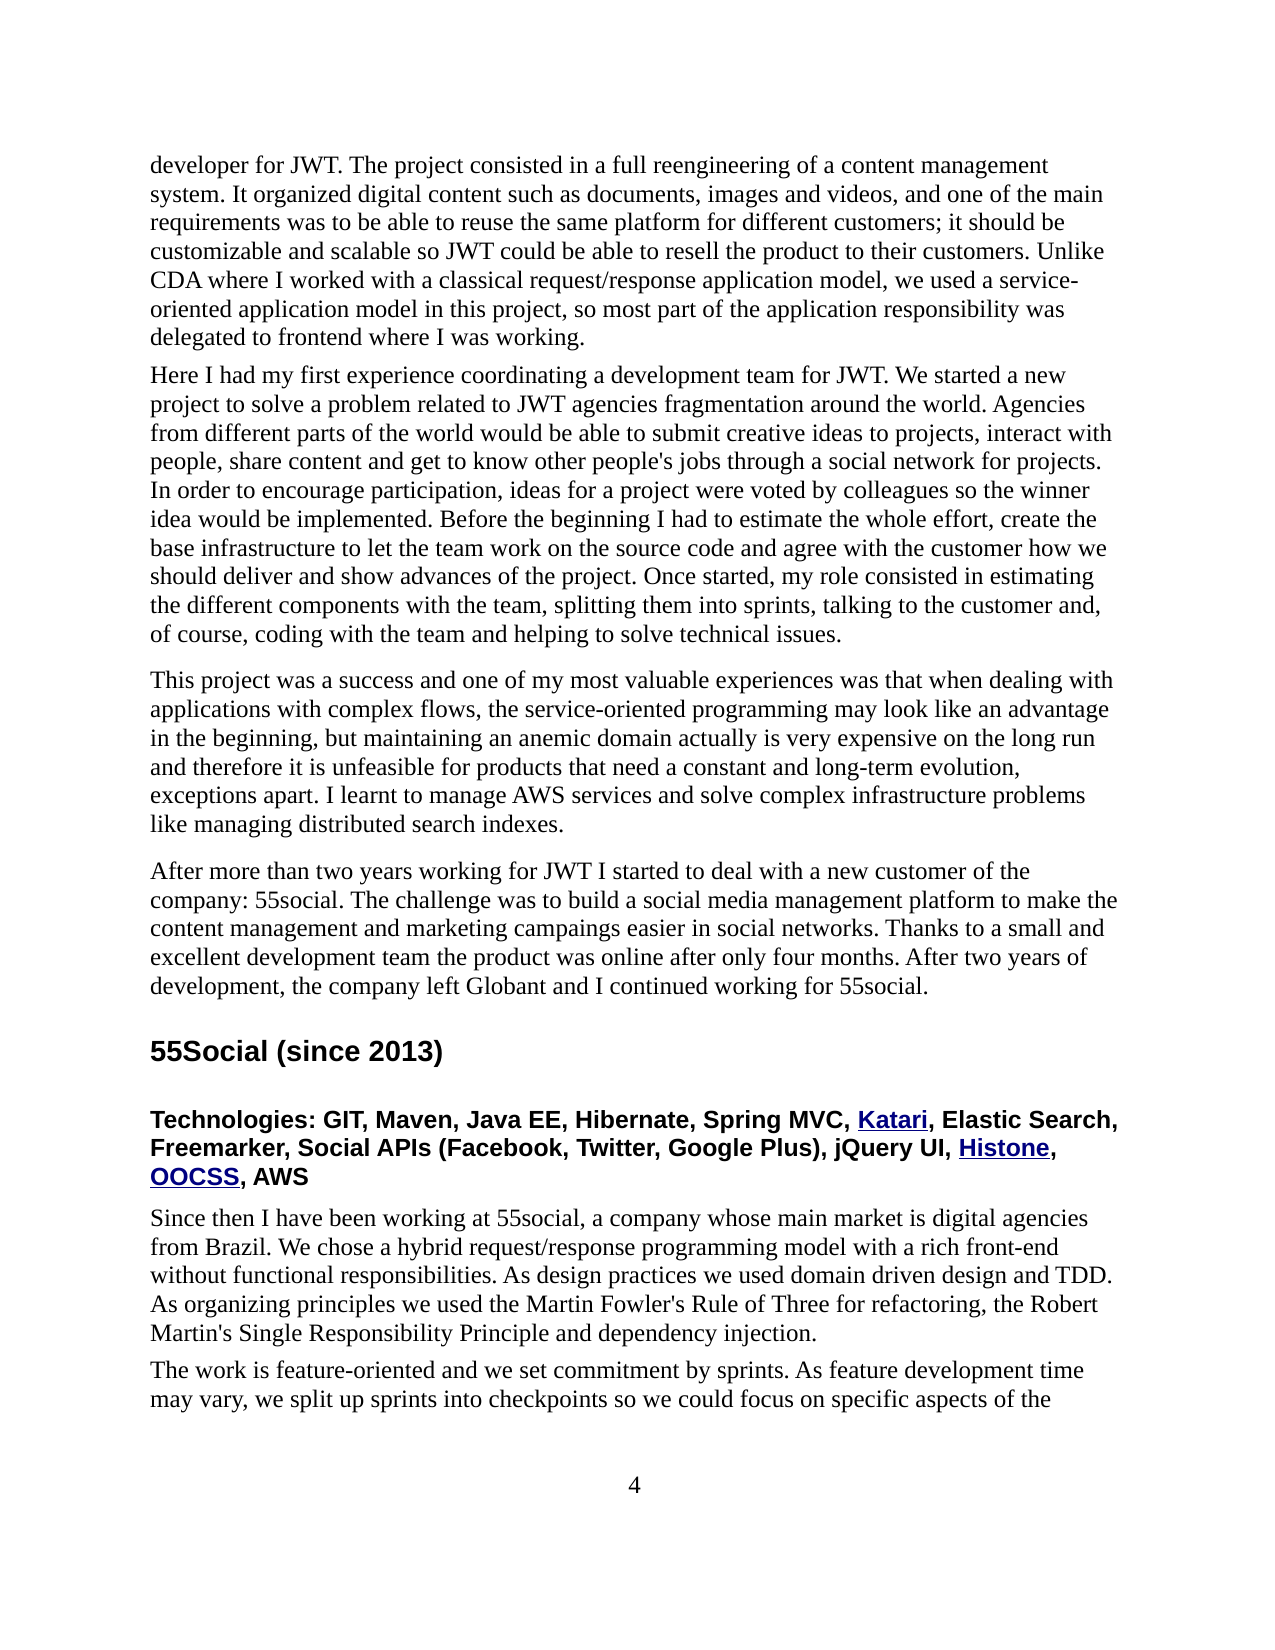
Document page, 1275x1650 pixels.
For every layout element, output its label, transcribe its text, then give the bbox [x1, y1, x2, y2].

text Since then I have been working at 55social, a company whose main market is digital agencies from Brazil. We chose a hybrid request/response programming model with a rich front-end without functional responsibilities. As design practices we used domain driven design and TDD. As organizing principles we used the Martin Fowler's Rule of Three for refactoring, the Robert Martin's Single Responsibility Principle and dependency injection. [150, 1203, 1125, 1347]
text After more than two years working for JWT I started to deal with a new customer of the company: 55social. The challenge was to build a social media management platform to make the content management and marketing campaings easier in social networks. Thanks to a small and excellent development team the product was online after only four months. After two years of development, the company left Globant and I continued working for 55social. [150, 856, 1125, 1000]
text developer for JWT. The project consisted in a full reengineering of a content management system. It organized digital content such as documents, images and videos, and one of the main requirements was to be able to reuse the same platform for different customers; it should be customizable and scalable so JWT could be able to resell the product to their customers. Unlike CDA where I worked with a classical request/response application model, we used a service- oriented application model in this project, so most part of the application responsibility was delegated to frontend where I was working. [150, 150, 1125, 351]
text This project was a success and one of my most valuable experiences was that when dealing with applications with complex flows, the service-oriented programming may look like an advantage in the beginning, but maintaining an anemic domain actually is very expensive on the long run and therefore it is unfeasible for products that need a constant and long-term evolution, exceptions apart. I learnt to manage AWS services and solve complex infrastructure problems like managing distributed search indexes. [150, 666, 1125, 838]
text Here I had my first experience coordinating a development team for JWT. We started a new project to solve a problem related to JWT agencies fragmentation around the world. Agencies from different parts of the world would be able to submit creative ideas to projects, interact with people, share content and get to know other people's jobs through a social network for projects. In order to encourage participation, ideas for a project were voted by colleagues so the winner idea would be implemented. Before the beginning I had to estimate the whole effort, create the base infrastructure to let the team work on the source code and agree with the customer how we should deliver and show advances of the project. Once started, my role consisted in estimating the different components with the team, splitting them into sprints, talking to the customer and, of course, coding with the team and helping to solve technical issues. [150, 360, 1125, 648]
subtitle 55Social (since 2013) [150, 1034, 1125, 1067]
text The work is feature-oriented and we set commitment by sprints. As feature development time may vary, we split up sprints into checkpoints so we could focus on specific aspects of the [150, 1356, 1125, 1413]
subtitle Technologies: GIT, Maven, Java EE, Hibernate, Spring MVC, Katari, Elastic Search, Freemarker, Social APIs (Facebook, Twitter, Google Plus), jQuery UI, Histone, OOCSS, AWS [150, 1105, 1125, 1190]
